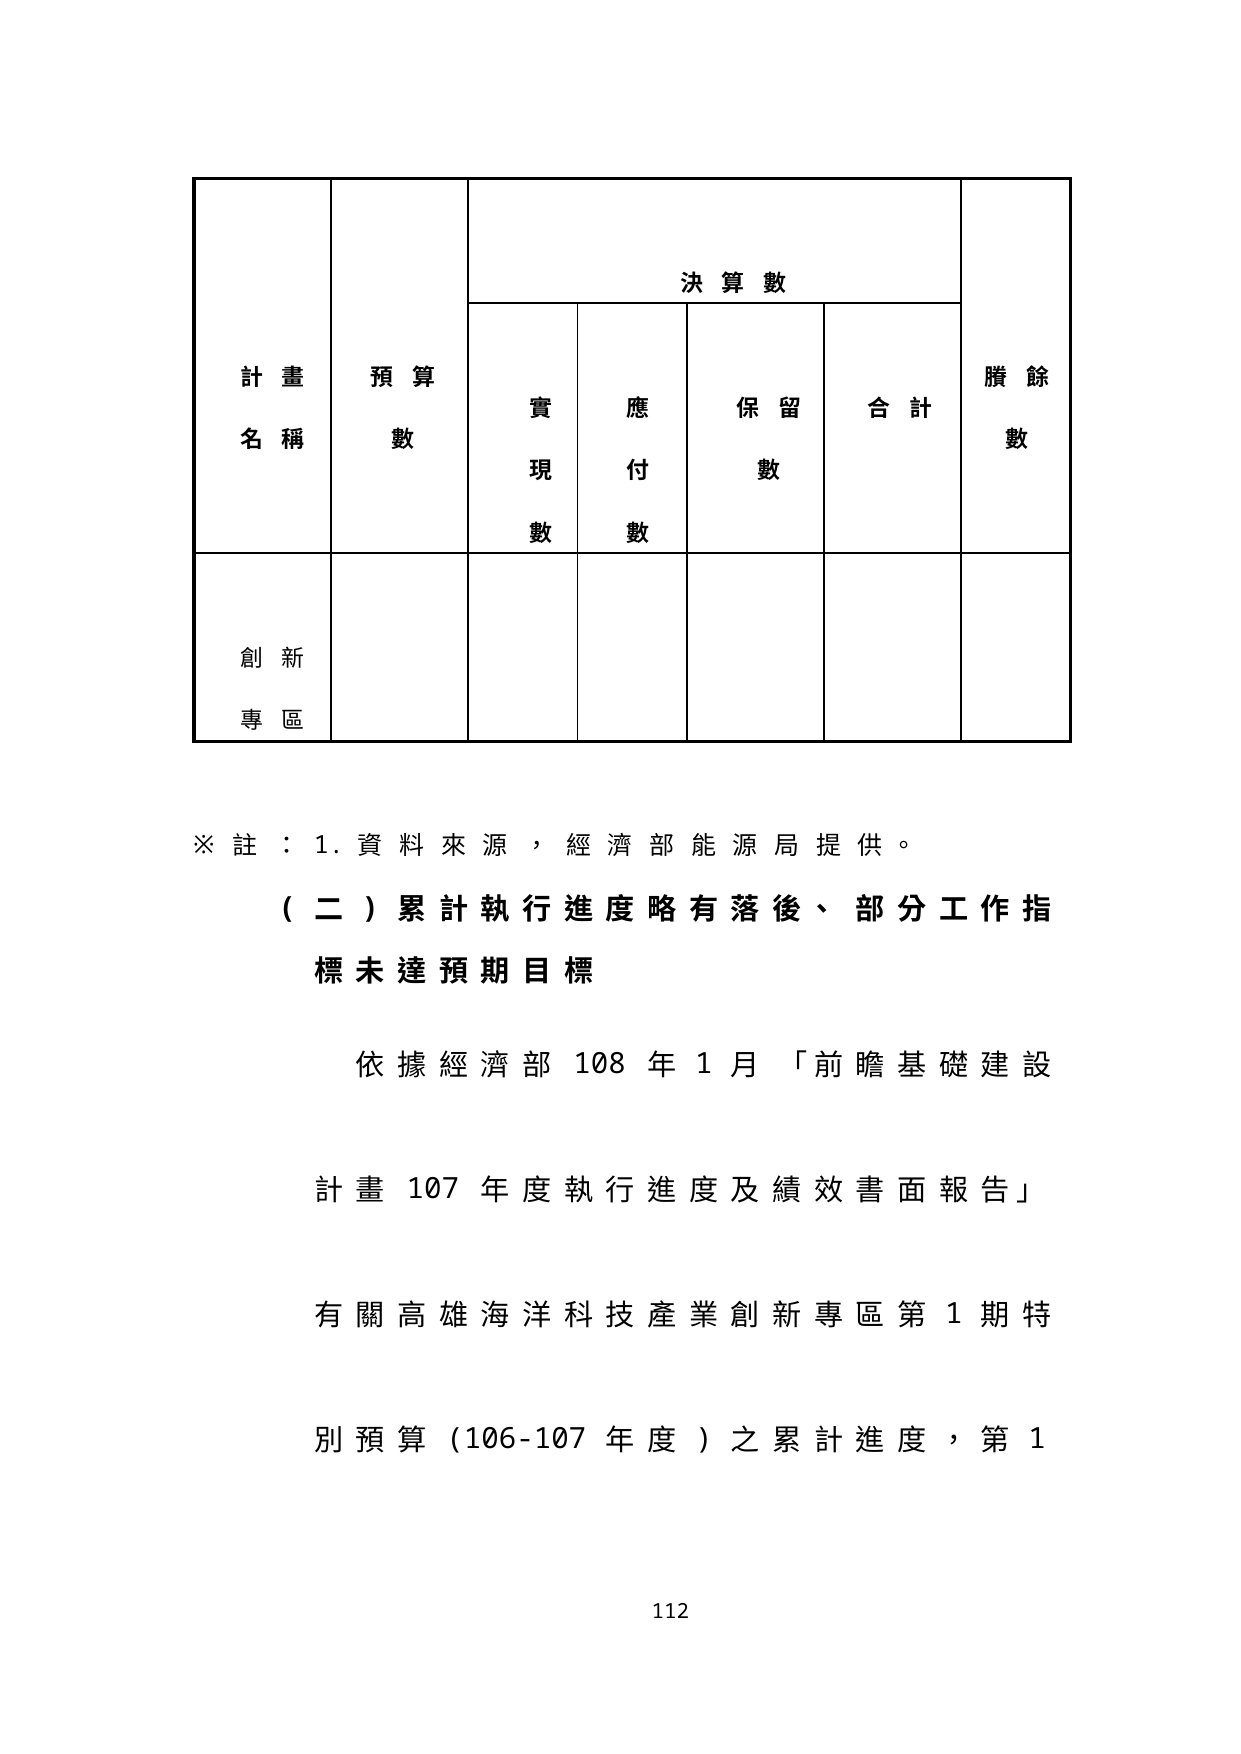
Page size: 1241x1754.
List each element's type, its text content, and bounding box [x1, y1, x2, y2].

text ※註：1.資料來源，經濟部能源局提供。 [183, 802, 1068, 865]
table_cell [332, 554, 467, 740]
table_cell [688, 554, 823, 740]
table_header 計畫名稱 [196, 180, 330, 552]
table_cell 合計 [825, 304, 960, 552]
table_cell 實現數 [469, 304, 577, 552]
table_cell 保留數 [688, 304, 823, 552]
text (二)累計執行進度略有落後、部分工作指標未達預期目標 [242, 865, 1058, 990]
table_cell [825, 554, 960, 740]
table_cell [578, 554, 686, 740]
table_cell [469, 554, 577, 740]
table_header 賸餘數 [962, 180, 1069, 552]
table_cell [962, 554, 1069, 740]
table_header 決算數 [469, 180, 960, 302]
table_cell 應付數 [578, 304, 686, 552]
table_header 預算數 [332, 180, 467, 552]
table_cell 創新專區 [196, 554, 330, 740]
text 依據經濟部108年1月「前瞻基礎建設計畫107年度執行進度及績效書面報告」有關高雄海洋科技產業創新專區第1期特別預算(106-107年度)之累計進度，第1 [271, 990, 1058, 1490]
